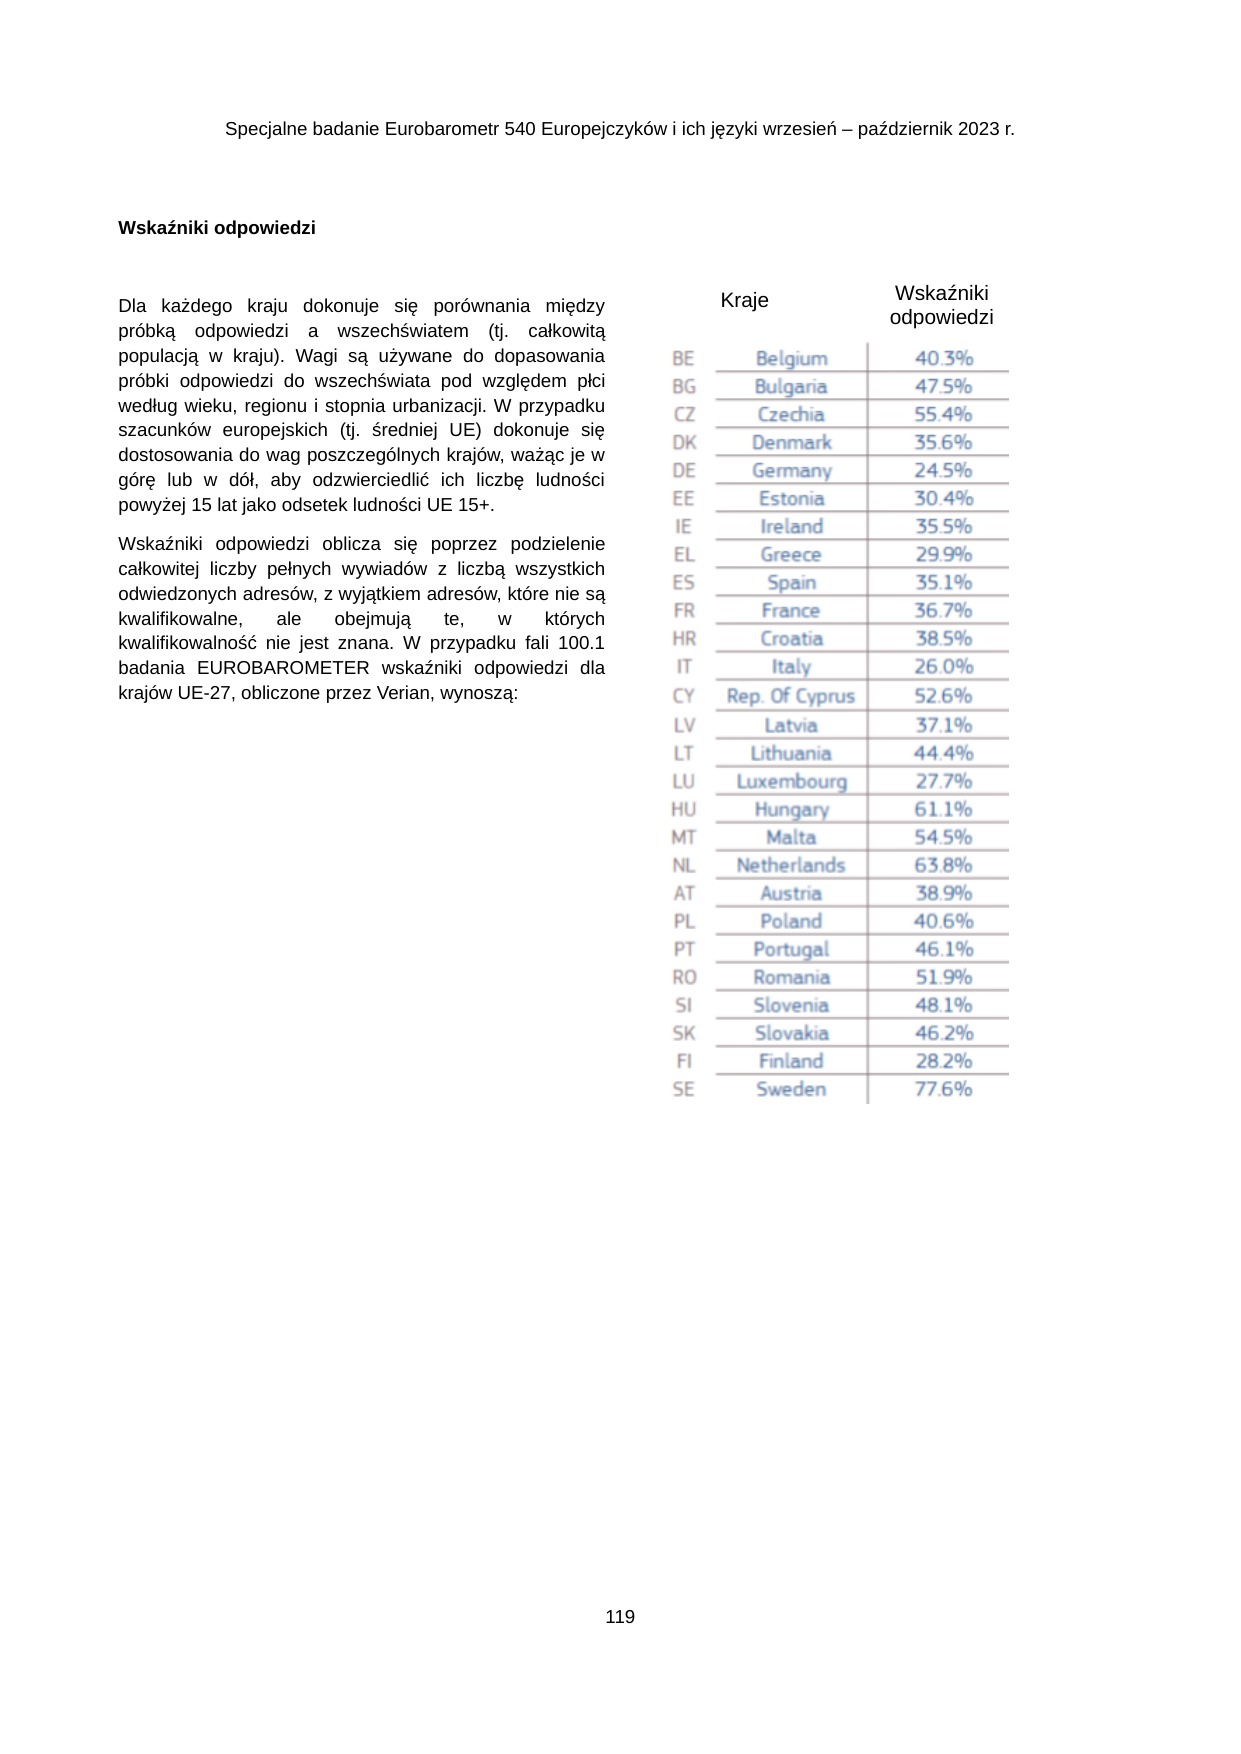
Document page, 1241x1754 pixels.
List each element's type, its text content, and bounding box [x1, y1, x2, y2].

text Wskaźniki odpowiedzi [118, 216, 605, 238]
text Wskaźniki odpowiedzi oblicza się poprzez podzielenie całkowitej liczby pełnych wywiadów z liczbą wszystkich odwiedzonych adresów, z wyjątkiem adresów, które nie są kwalifikowalne, ale obejmują te, w których kwalifikowalność nie jest znana. W przypadku fali 100.1 badania EUROBAROMETER wskaźniki odpowiedzi dla krajów UE-27, obliczone przez Verian, wynoszą: [118, 533, 605, 703]
text Dla każdego kraju dokonuje się porównania między próbką odpowiedzi a wszechświatem (tj. całkowitą populacją w kraju). Wagi są używane do dopasowania próbki odpowiedzi do wszechświata pod względem płci według wieku, regionu i stopnia urbanizacji. W przypadku szacunków europejskich (tj. średniej UE) dokonuje się dostosowania do wag poszczególnych krajów, ważąc je w górę lub w dół, aby odzwierciedlić ich liczbę ludności powyżej 15 lat jako odsetek ludności UE 15+. [118, 295, 605, 515]
picture [666, 330, 1009, 1104]
